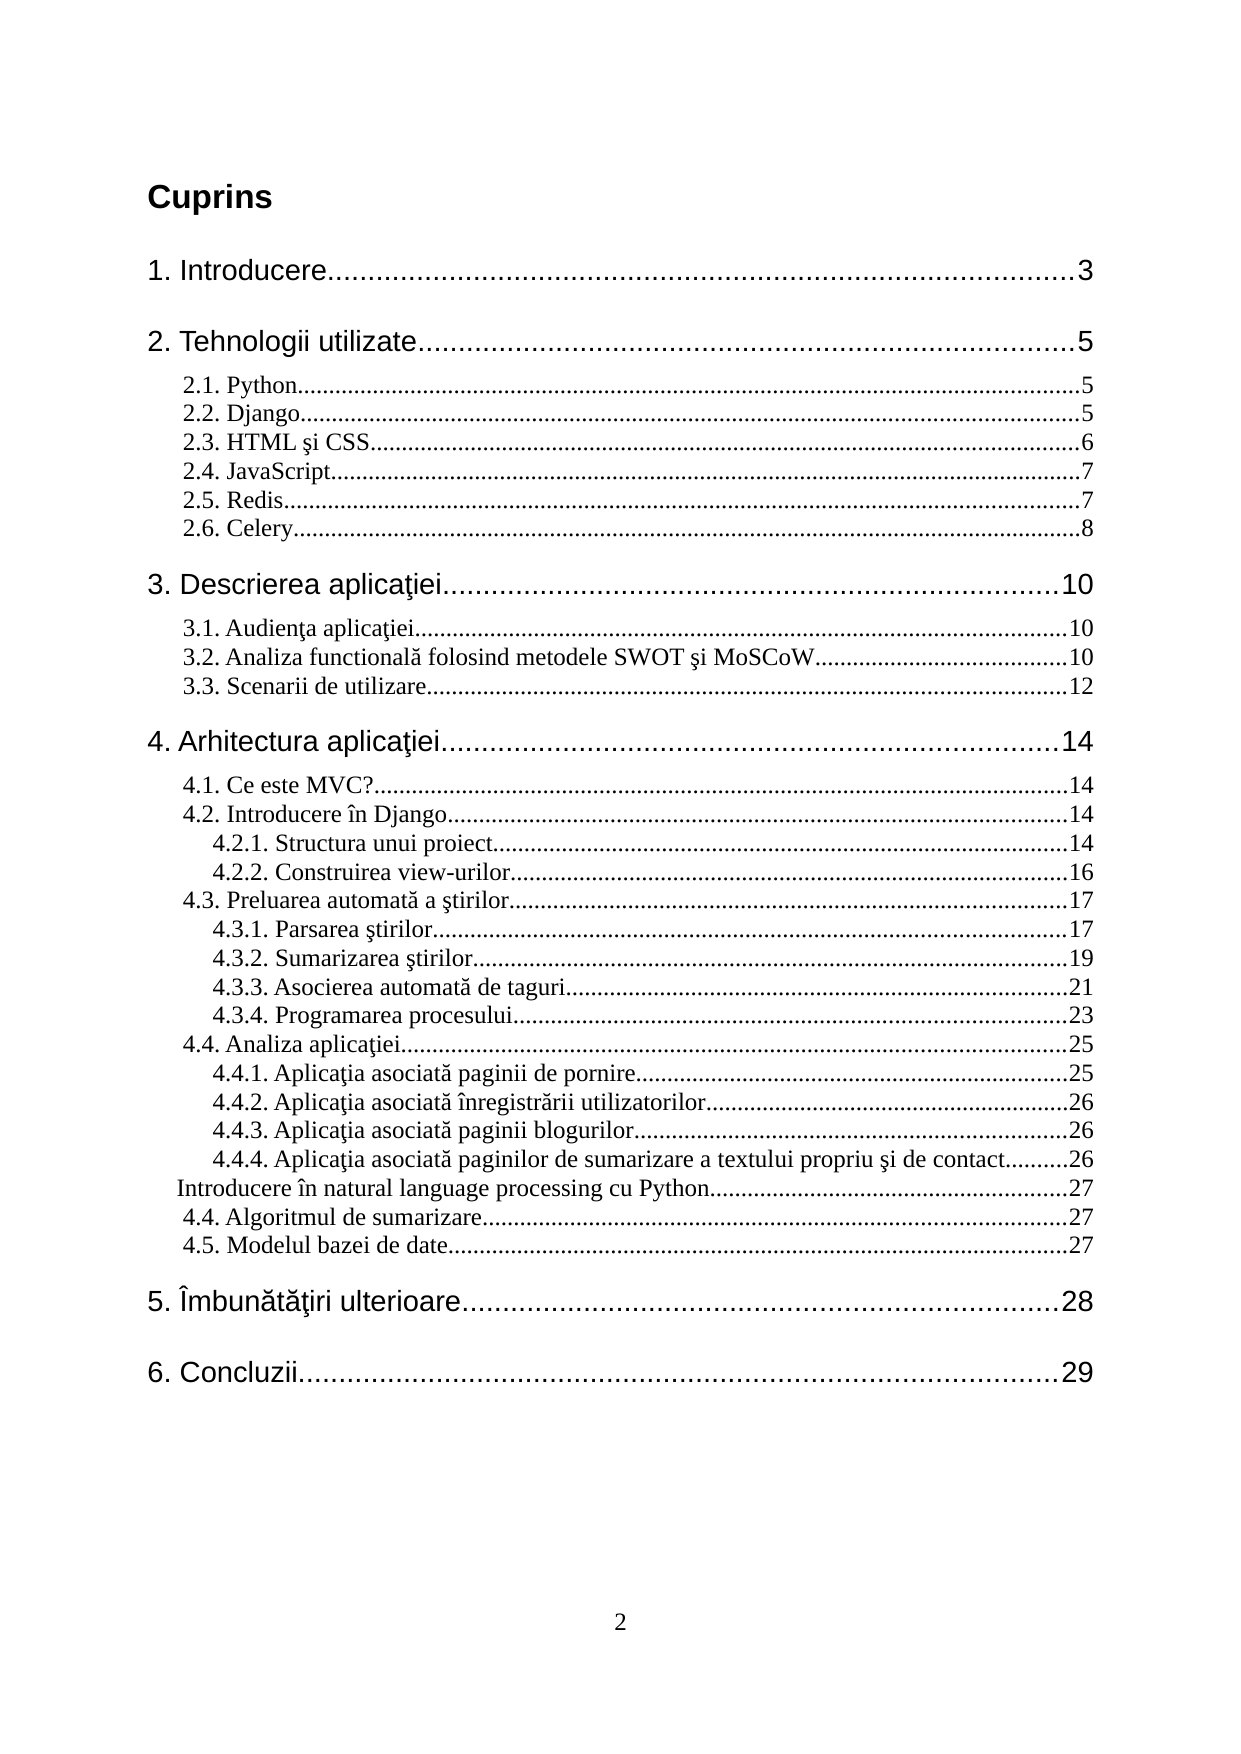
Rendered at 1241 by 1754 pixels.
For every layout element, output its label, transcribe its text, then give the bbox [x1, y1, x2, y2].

subtitle 1. Introducere 3 [147, 253, 1093, 286]
text 4.2.2. Construirea view-urilor 16 [206, 857, 1093, 886]
subtitle 2. Tehnologii utilizate 5 [147, 324, 1093, 357]
text 4.4.1. Aplicaţia asociată paginii de pornire 25 [206, 1058, 1093, 1087]
text 4.4.4. Aplicaţia asociată paginilor de sumarizare a textului propriu şi de contact 26 [206, 1144, 1093, 1173]
text 4.3.2. Sumarizarea ştirilor 19 [206, 943, 1093, 972]
text 4.3.4. Programarea procesului 23 [206, 1001, 1093, 1029]
text 3.3. Scenarii de utilizare 12 [176, 671, 1093, 699]
text 4.4. Analiza aplicaţiei 25 [176, 1029, 1093, 1058]
subtitle 6. Concluzii 29 [147, 1355, 1093, 1389]
text 3.1. Audienţa aplicaţiei 10 [176, 613, 1093, 642]
text 2.5. Redis 7 [176, 485, 1093, 513]
text 4.3. Preluarea automată a ştirilor 17 [176, 886, 1093, 914]
text 2.2. Django 5 [176, 398, 1093, 427]
text 4.5. Modelul bazei de date 27 [176, 1231, 1093, 1259]
text 4.4. Algoritmul de sumarizare 27 [176, 1202, 1093, 1231]
text Introducere în natural language processing cu Python 27 [176, 1173, 1093, 1202]
text 2.1. Python 5 [176, 370, 1093, 398]
text 4.1. Ce este MVC? 14 [176, 771, 1093, 799]
text 4.3.1. Parsarea ştirilor 17 [206, 914, 1093, 943]
text 4.4.3. Aplicaţia asociată paginii blogurilor 26 [206, 1116, 1093, 1144]
text 4.3.3. Asocierea automată de taguri 21 [206, 972, 1093, 1001]
text 2.3. HTML şi CSS 6 [176, 427, 1093, 456]
subtitle 4. Arhitectura aplicaţiei 14 [147, 724, 1093, 758]
text 4.2.1. Structura unui proiect 14 [206, 828, 1093, 857]
text 2.4. JavaScript 7 [176, 456, 1093, 485]
subtitle Cuprins [147, 177, 1093, 215]
subtitle 5. Îmbunătăţiri ulterioare 28 [147, 1284, 1093, 1318]
text 3.2. Analiza functională folosind metodele SWOT şi MoSCoW 10 [176, 642, 1093, 671]
text 4.4.2. Aplicaţia asociată înregistrării utilizatorilor 26 [206, 1087, 1093, 1116]
subtitle 3. Descrierea aplicaţiei 10 [147, 567, 1093, 601]
text 2.6. Celery 8 [176, 513, 1093, 542]
text 4.2. Introducere în Django 14 [176, 799, 1093, 828]
